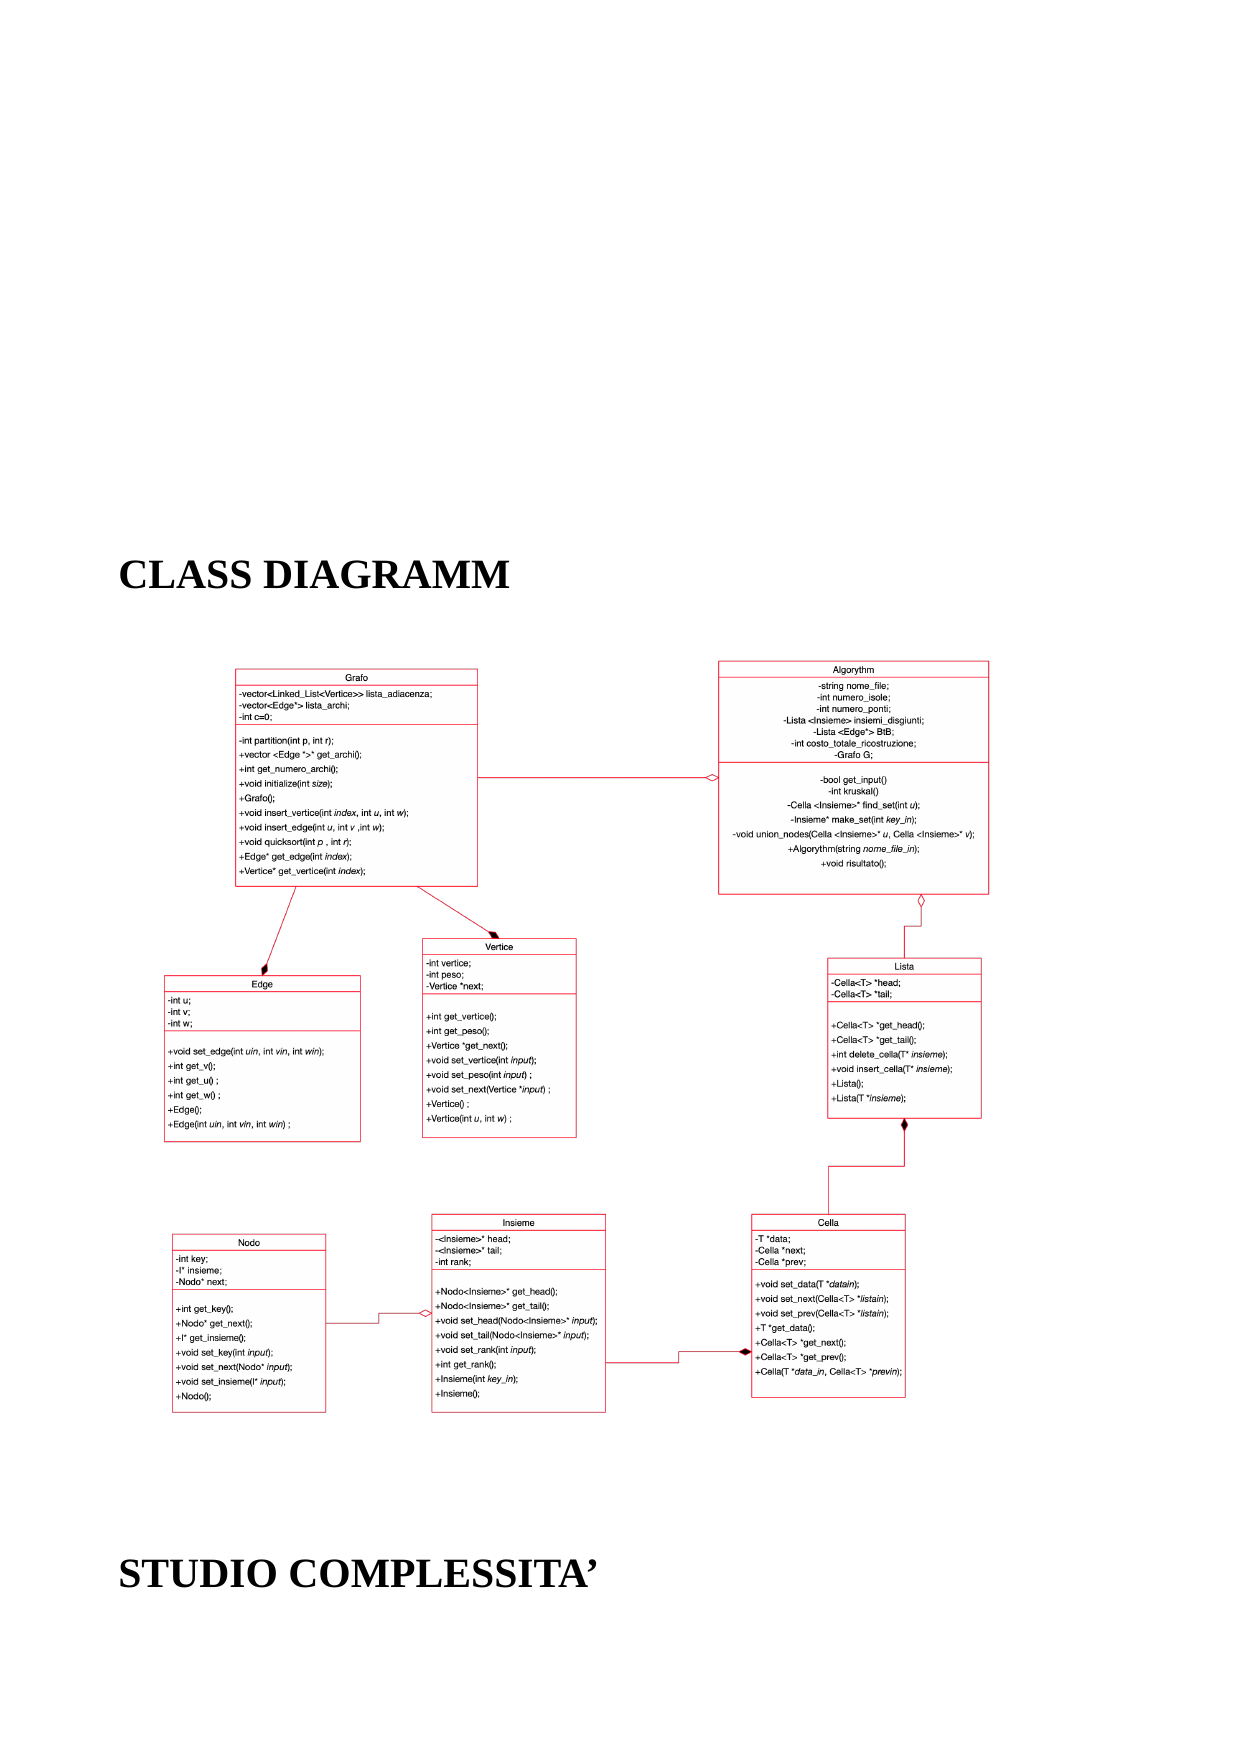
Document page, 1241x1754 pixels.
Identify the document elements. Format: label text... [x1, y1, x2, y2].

text STUDIO COMPLESSITA’ [118, 1548, 1122, 1596]
picture [118, 645, 1123, 1472]
text CLASS DIAGRAMM [118, 549, 1122, 597]
